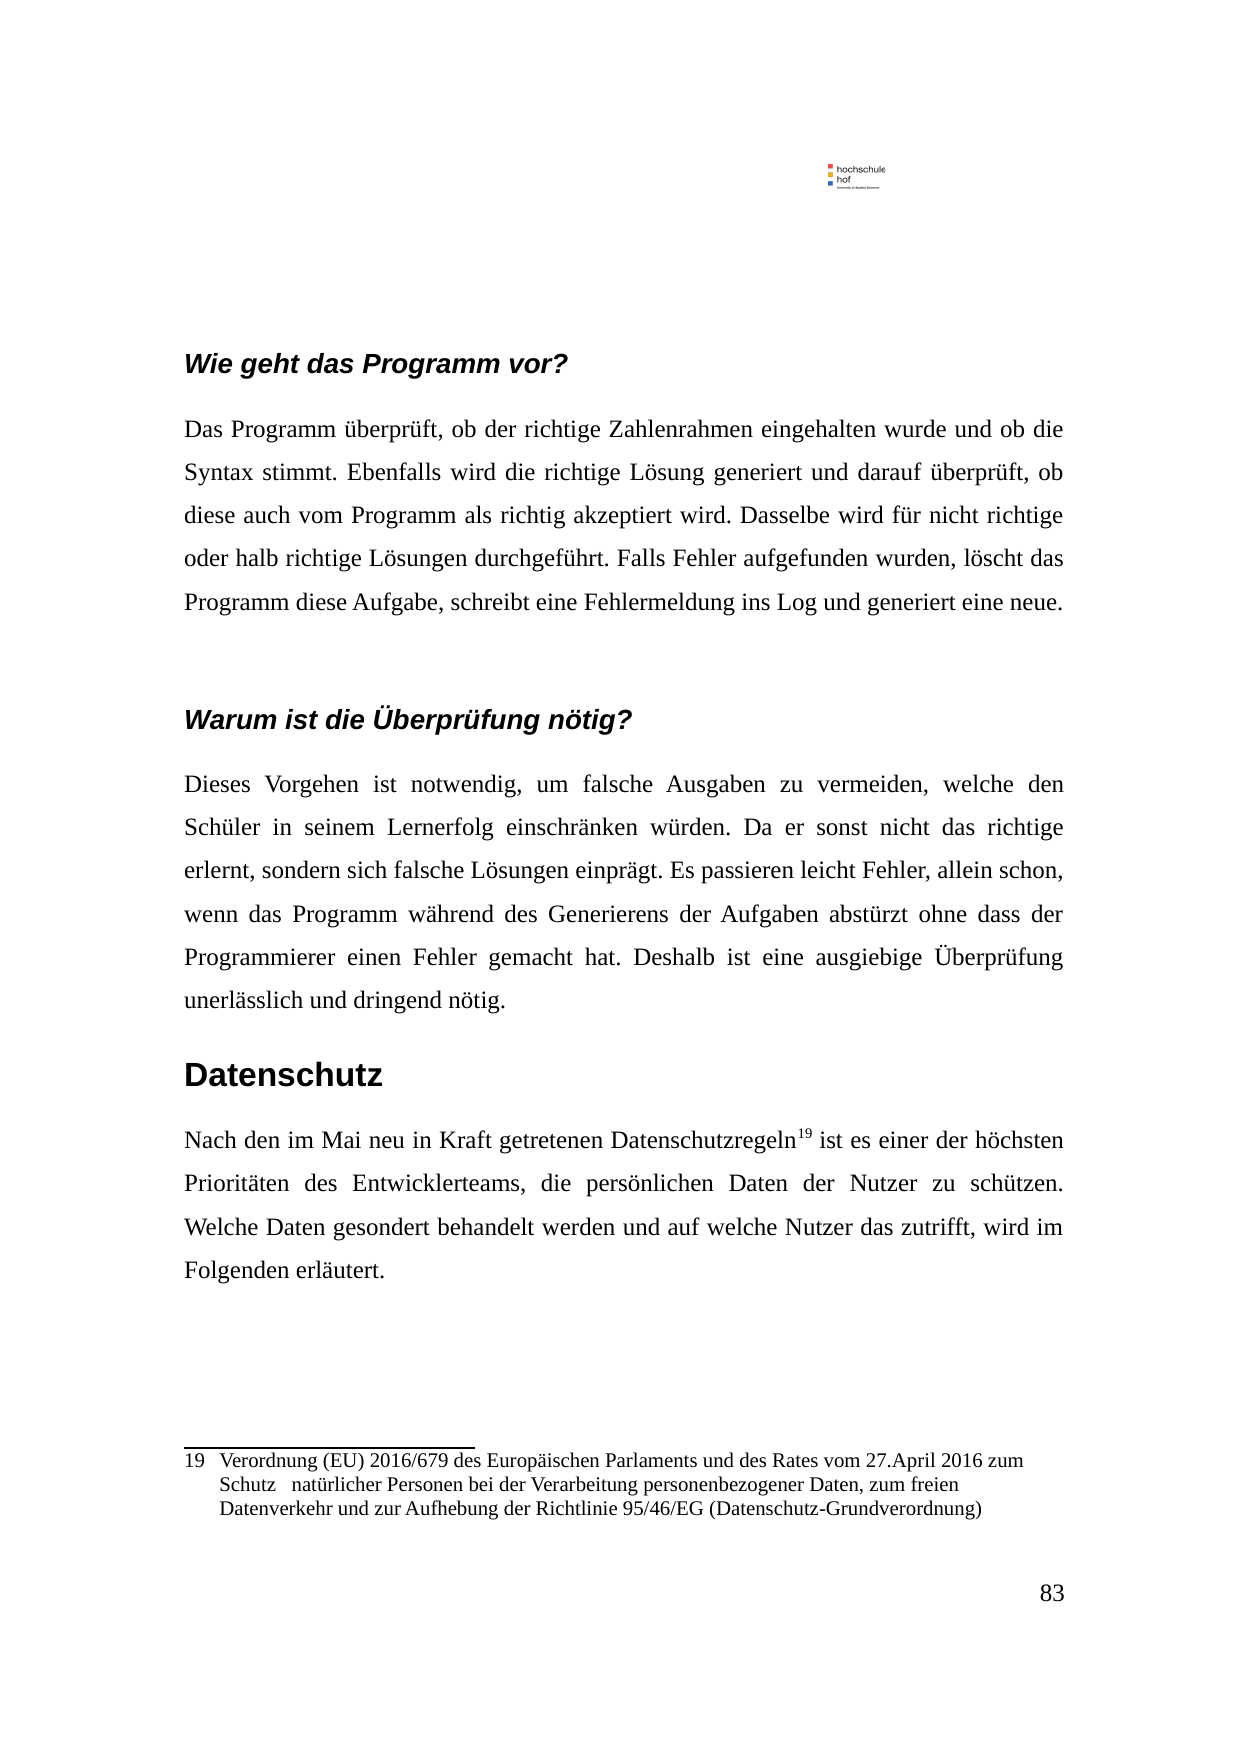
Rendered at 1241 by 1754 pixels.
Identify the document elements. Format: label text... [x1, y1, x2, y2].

picture [828, 164, 886, 189]
subtitle Datenschutz [184, 1055, 1064, 1093]
subtitle Wie geht das Programm vor? [184, 348, 1064, 380]
text Nach den im Mai neu in Kraft getretenen Datenschutzregeln ist es einer der höchsten Prioritäten des Entwicklerteams, die persönlichen Daten der Nutzer zu schützen. Welche Daten gesondert behandelt werden und auf welche Nutzer das zutrifft, wird im Folgenden erläutert. [184, 1125, 1064, 1283]
subtitle Warum ist die Überprüfung nötig? [184, 703, 1064, 735]
text Verordnung (EU) 2016/679 des Europäischen Parlaments und des Rates vom 27.April 2016 zum Schutz natürlicher Personen bei der Verarbeitung personenbezogener Daten, zum freien Datenverkehr und zur Aufhebung der Richtlinie 95/46/EG (Datenschutz-Grundverordnung) [184, 1448, 1064, 1520]
text Das Programm überprüft, ob der richtige Zahlenrahmen eingehalten wurde und ob die Syntax stimmt. Ebenfalls wird die richtige Lösung generiert und darauf überprüft, ob diese auch vom Programm als richtig akzeptiert wird. Dasselbe wird für nicht richtige oder halb richtige Lösungen durchgeführt. Falls Fehler aufgefunden wurden, löscht das Programm diese Aufgabe, schreibt eine Fehlermeldung ins Log und generiert eine neue. [184, 414, 1064, 615]
text Dieses Vorgehen ist notwendig, um falsche Ausgaben zu vermeiden, welche den Schüler in seinem Lernerfolg einschränken würden. Da er sonst nicht das richtige erlernt, sondern sich falsche Lösungen einprägt. Es passieren leicht Fehler, allein schon, wenn das Programm während des Generierens der Aufgaben abstürzt ohne dass der Programmierer einen Fehler gemacht hat. Deshalb ist eine ausgiebige Überprüfung unerlässlich und dringend nötig. [184, 769, 1064, 1014]
